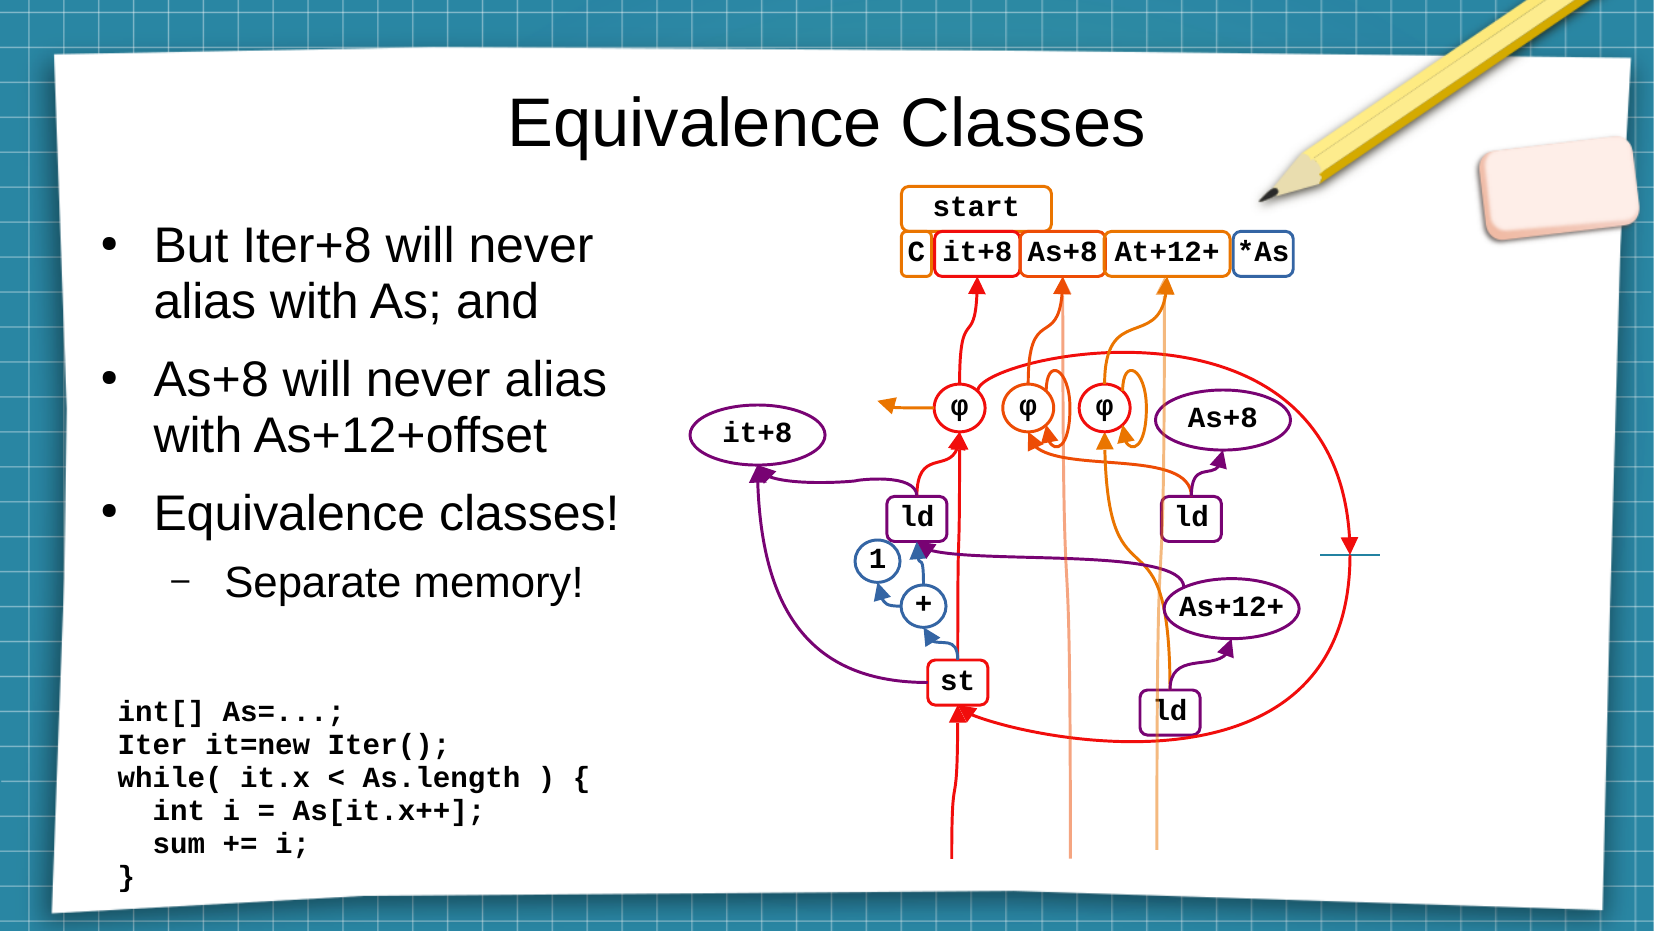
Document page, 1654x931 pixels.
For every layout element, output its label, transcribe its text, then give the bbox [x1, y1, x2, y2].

text_box it+8 [934, 231, 1020, 277]
title Equivalence Classes [82, 45, 1571, 201]
list But Iter+8 will never alias with As; and As+8 will never alias with As+12+offset Equivalence classes! Separate memory! [82, 217, 706, 676]
text_box C [901, 231, 932, 277]
text_box φ [1079, 384, 1131, 432]
text_box *As [1233, 231, 1294, 277]
text_box it+8 [690, 405, 826, 466]
text_box int[] As=...; Iter it=new Iter(); while( it.x < As.length ) { int i = As[it.x++]; sum += i; } [102, 690, 781, 903]
picture [0, 0, 1654, 931]
text_box At+12+ [1104, 231, 1231, 277]
text_box ld [886, 496, 947, 542]
text_box st [927, 660, 988, 706]
text_box φ [1002, 384, 1054, 432]
text_box + [901, 585, 947, 628]
text_box As+12+ [1164, 578, 1300, 639]
text_box φ [934, 384, 986, 432]
text_box ld [1159, 690, 1201, 736]
text_box start [901, 186, 1052, 232]
text_box As+8 [1155, 407, 1162, 433]
text_box As+8 [1020, 231, 1105, 277]
text_box As+8 [1166, 390, 1291, 451]
text_box ld [1164, 496, 1222, 542]
text_box 1 [855, 540, 901, 583]
text_box ld [1140, 690, 1155, 736]
